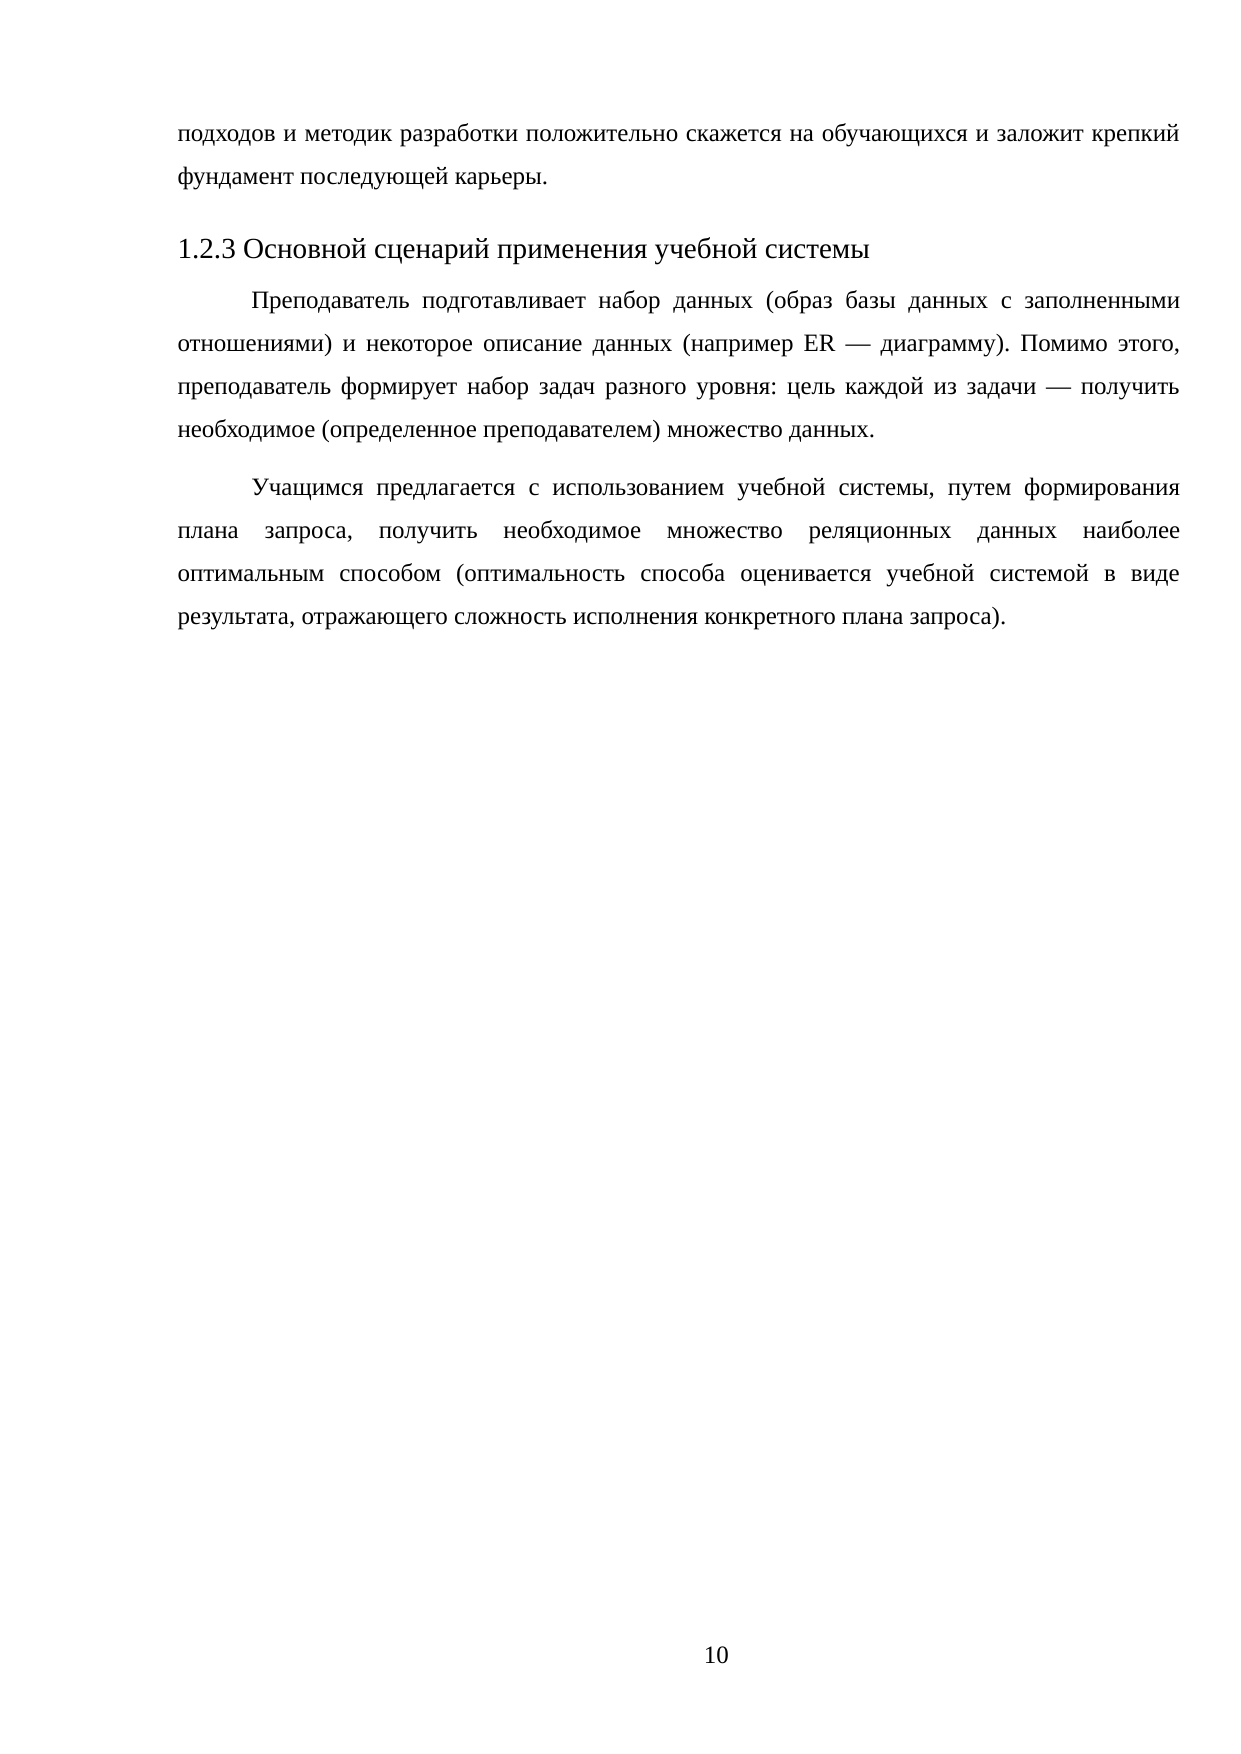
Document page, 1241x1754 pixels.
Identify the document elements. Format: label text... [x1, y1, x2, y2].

text Преподаватель подготавливает набор данных (образ базы данных с заполненными отношениями) и некоторое описание данных (например ER — диаграмму). Помимо этого, преподаватель формирует набор задач разного уровня: цель каждой из задачи — получить необходимое (определенное преподавателем) множество данных. [177, 285, 1181, 443]
text подходов и методик разработки положительно скажется на обучающихся и заложит крепкий фундамент последующей карьеры. [177, 118, 1181, 190]
text Учащимся предлагается с использованием учебной системы, путем формирования плана запроса, получить необходимое множество реляционных данных наиболее оптимальным способом (оптимальность способа оценивается учебной системой в виде результата, отражающего сложность исполнения конкретного плана запроса). [177, 472, 1181, 630]
subtitle 1.2.3 Основной сценарий применения учебной системы [177, 231, 1181, 264]
